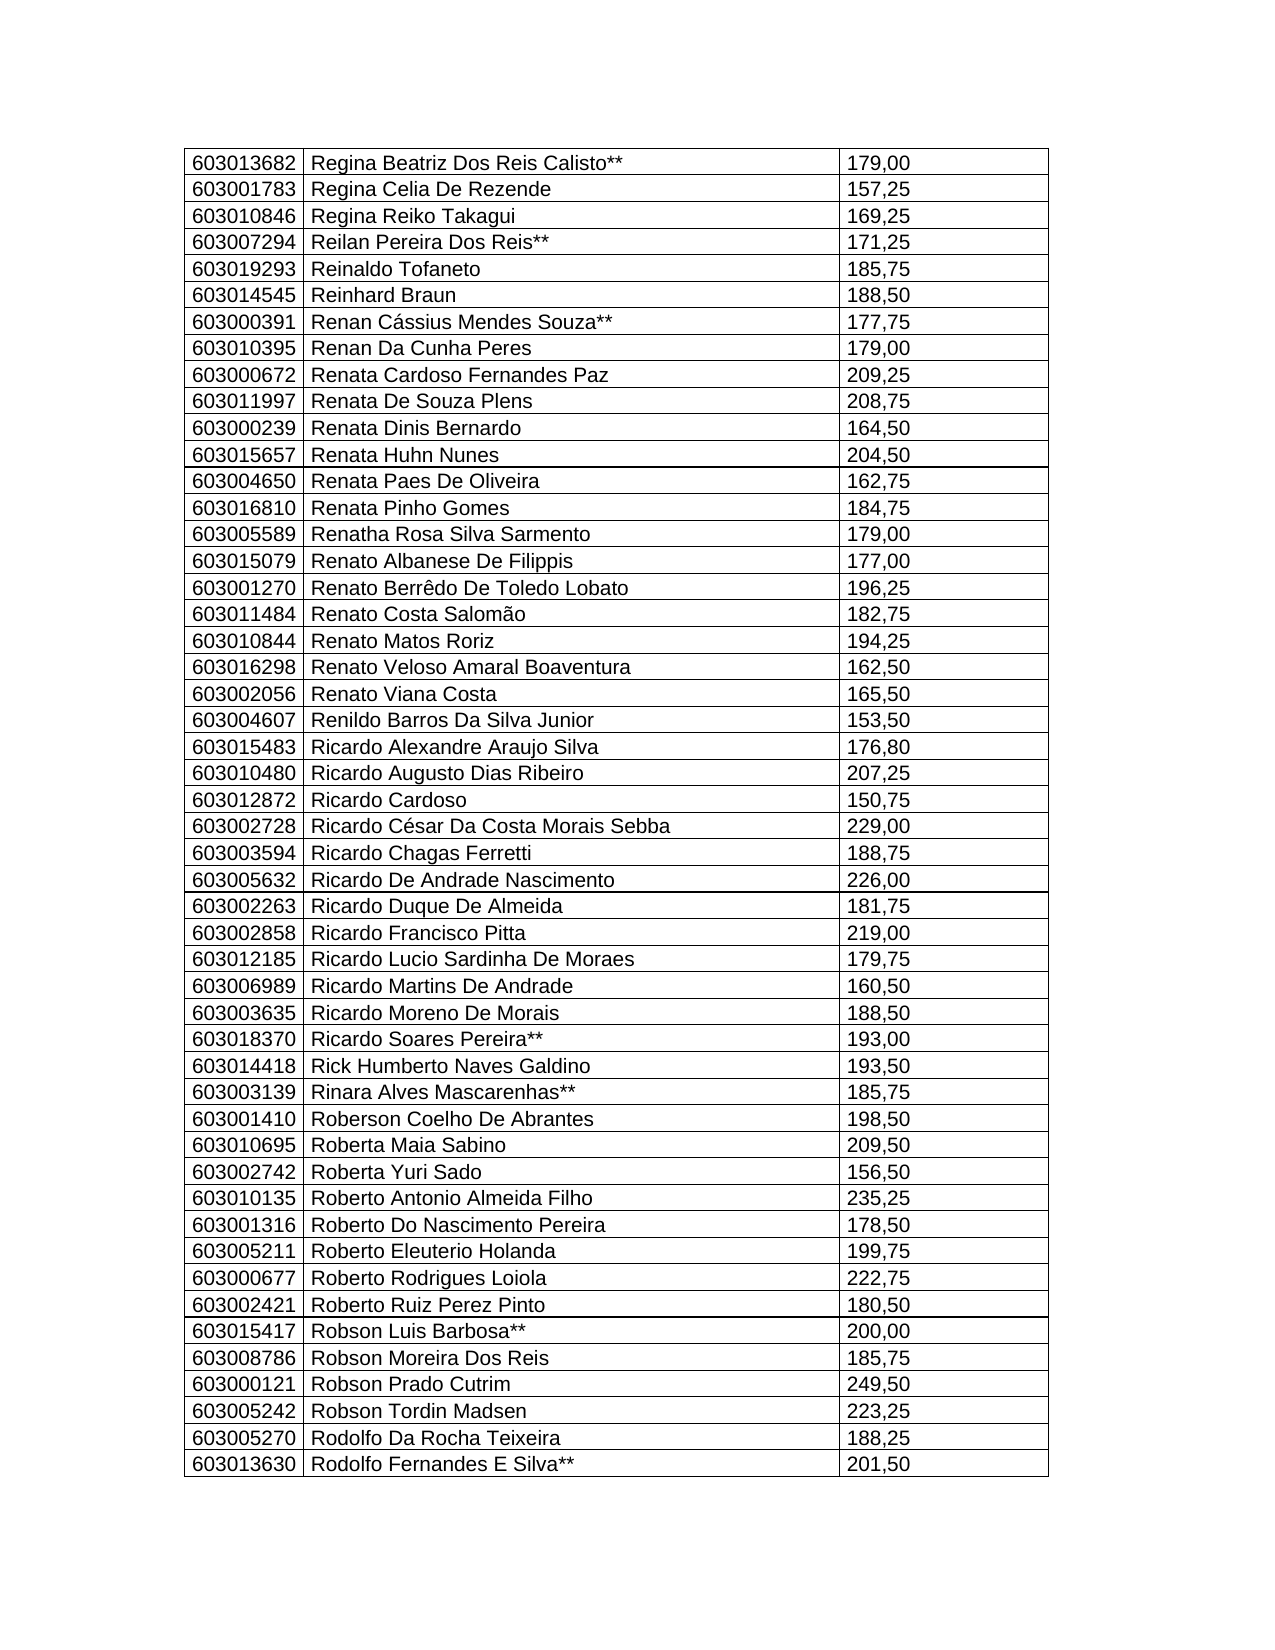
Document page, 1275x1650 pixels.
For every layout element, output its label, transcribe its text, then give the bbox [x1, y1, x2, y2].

table_cell 603000121 [185, 1371, 303, 1396]
table_cell 226,00 [840, 866, 1048, 891]
table_cell 603012872 [185, 786, 303, 812]
table_cell 181,75 [840, 893, 1048, 918]
table_cell 188,75 [840, 839, 1048, 865]
table_cell Renato Matos Roriz [304, 627, 839, 652]
table_cell 188,50 [840, 282, 1048, 307]
table_cell 208,75 [840, 388, 1048, 413]
table_cell Ricardo De Andrade Nascimento [304, 866, 839, 891]
table_cell Regina Beatriz Dos Reis Calisto** [304, 149, 839, 174]
table_cell 603002728 [185, 813, 303, 838]
table_cell 177,00 [840, 547, 1048, 573]
table_cell 603005632 [185, 866, 303, 891]
table_cell 603002858 [185, 919, 303, 944]
table_cell 179,00 [840, 149, 1048, 174]
table_cell 171,25 [840, 229, 1048, 254]
table_cell 169,25 [840, 202, 1048, 227]
table_cell 150,75 [840, 786, 1048, 812]
table_cell 603011997 [185, 388, 303, 413]
table_cell 603015657 [185, 441, 303, 466]
table_cell 603001316 [185, 1211, 303, 1237]
table_cell 603014545 [185, 282, 303, 307]
table_cell 204,50 [840, 441, 1048, 466]
table_cell 603010135 [185, 1185, 303, 1210]
table_cell 603015483 [185, 733, 303, 759]
table_cell Ricardo Soares Pereira** [304, 1025, 839, 1051]
table_cell Regina Reiko Takagui [304, 202, 839, 227]
table_cell Renata Huhn Nunes [304, 441, 839, 466]
table_cell 157,25 [840, 175, 1048, 201]
table_cell Renan Da Cunha Peres [304, 335, 839, 360]
table_cell 184,75 [840, 494, 1048, 519]
table_cell Roberson Coelho De Abrantes [304, 1105, 839, 1131]
table_cell 603015417 [185, 1318, 303, 1343]
table_cell 198,50 [840, 1105, 1048, 1131]
table_cell 603010846 [185, 202, 303, 227]
table_cell 235,25 [840, 1185, 1048, 1210]
table_cell 209,50 [840, 1132, 1048, 1157]
table_cell Renata Cardoso Fernandes Paz [304, 361, 839, 387]
table_cell 603018370 [185, 1025, 303, 1051]
table_cell Roberta Yuri Sado [304, 1158, 839, 1184]
table_cell Rodolfo Fernandes E Silva** [304, 1450, 839, 1476]
table_cell 603002263 [185, 893, 303, 918]
table_cell 249,50 [840, 1371, 1048, 1396]
table_cell 603000391 [185, 308, 303, 334]
table_cell 603013630 [185, 1450, 303, 1476]
table_cell 603001783 [185, 175, 303, 201]
table_cell Ricardo Lucio Sardinha De Moraes [304, 946, 839, 971]
table_cell 603014418 [185, 1052, 303, 1077]
table_cell Ricardo Moreno De Morais [304, 999, 839, 1024]
table_cell 160,50 [840, 972, 1048, 998]
table_cell Roberta Maia Sabino [304, 1132, 839, 1157]
table_cell Robson Luis Barbosa** [304, 1318, 839, 1343]
table_cell 229,00 [840, 813, 1048, 838]
table_cell Robson Prado Cutrim [304, 1371, 839, 1396]
table_cell 164,50 [840, 414, 1048, 440]
table_cell Renato Berrêdo De Toledo Lobato [304, 574, 839, 599]
table_cell Ricardo Alexandre Araujo Silva [304, 733, 839, 759]
table_cell Renatha Rosa Silva Sarmento [304, 521, 839, 546]
table_cell Ricardo Francisco Pitta [304, 919, 839, 944]
table_cell 603011484 [185, 600, 303, 626]
table_cell 603015079 [185, 547, 303, 573]
table_cell 176,80 [840, 733, 1048, 759]
table_cell 185,75 [840, 255, 1048, 281]
table_cell 193,50 [840, 1052, 1048, 1077]
table_cell 188,50 [840, 999, 1048, 1024]
table_cell Rinara Alves Mascarenhas** [304, 1079, 839, 1104]
table_cell 603002421 [185, 1291, 303, 1316]
table_cell 193,00 [840, 1025, 1048, 1051]
table_cell 199,75 [840, 1238, 1048, 1263]
table_cell Ricardo César Da Costa Morais Sebba [304, 813, 839, 838]
table_cell Ricardo Chagas Ferretti [304, 839, 839, 865]
table_cell Renildo Barros Da Silva Junior [304, 707, 839, 732]
table_cell 603019293 [185, 255, 303, 281]
table_cell 182,75 [840, 600, 1048, 626]
table_cell 603000677 [185, 1264, 303, 1290]
table_cell Renata Paes De Oliveira [304, 468, 839, 493]
table_cell 603003594 [185, 839, 303, 865]
table_cell Roberto Do Nascimento Pereira [304, 1211, 839, 1237]
table_cell 603010695 [185, 1132, 303, 1157]
table_cell Roberto Rodrigues Loiola [304, 1264, 839, 1290]
table_cell Renata De Souza Plens [304, 388, 839, 413]
table_cell Roberto Eleuterio Holanda [304, 1238, 839, 1263]
table_cell Roberto Ruiz Perez Pinto [304, 1291, 839, 1316]
table_cell 603001410 [185, 1105, 303, 1131]
table_cell 165,50 [840, 680, 1048, 706]
table_cell 603010395 [185, 335, 303, 360]
table_cell 603016298 [185, 654, 303, 679]
table_cell 156,50 [840, 1158, 1048, 1184]
table_cell 603007294 [185, 229, 303, 254]
table_cell 603000672 [185, 361, 303, 387]
table_cell 185,75 [840, 1079, 1048, 1104]
table_cell 153,50 [840, 707, 1048, 732]
table_cell 219,00 [840, 919, 1048, 944]
table_cell 200,00 [840, 1318, 1048, 1343]
table_cell 603008786 [185, 1344, 303, 1369]
table_cell Renato Veloso Amaral Boaventura [304, 654, 839, 679]
table_cell 603010480 [185, 760, 303, 785]
table_cell 162,50 [840, 654, 1048, 679]
table_cell Reilan Pereira Dos Reis** [304, 229, 839, 254]
table_cell Robson Moreira Dos Reis [304, 1344, 839, 1369]
table_cell 185,75 [840, 1344, 1048, 1369]
table_cell Robson Tordin Madsen [304, 1397, 839, 1423]
table_cell Reinhard Braun [304, 282, 839, 307]
table_cell Renato Viana Costa [304, 680, 839, 706]
table_cell Rodolfo Da Rocha Teixeira [304, 1424, 839, 1449]
table_cell 603010844 [185, 627, 303, 652]
table_cell 603005270 [185, 1424, 303, 1449]
table_cell 179,75 [840, 946, 1048, 971]
table_cell Roberto Antonio Almeida Filho [304, 1185, 839, 1210]
table_cell 603000239 [185, 414, 303, 440]
table_cell 222,75 [840, 1264, 1048, 1290]
table_cell 603005589 [185, 521, 303, 546]
table_cell 603006989 [185, 972, 303, 998]
table_cell 603001270 [185, 574, 303, 599]
table_cell Rick Humberto Naves Galdino [304, 1052, 839, 1077]
table_cell 201,50 [840, 1450, 1048, 1476]
table_cell 603016810 [185, 494, 303, 519]
table_cell Reinaldo Tofaneto [304, 255, 839, 281]
table_cell 603002056 [185, 680, 303, 706]
table_cell 179,00 [840, 335, 1048, 360]
table_cell 188,25 [840, 1424, 1048, 1449]
table_cell 194,25 [840, 627, 1048, 652]
table_cell 603003635 [185, 999, 303, 1024]
table_cell Renato Albanese De Filippis [304, 547, 839, 573]
table_cell 178,50 [840, 1211, 1048, 1237]
table_cell 180,50 [840, 1291, 1048, 1316]
table_cell 207,25 [840, 760, 1048, 785]
table_cell 209,25 [840, 361, 1048, 387]
table_cell 603012185 [185, 946, 303, 971]
table_cell 179,00 [840, 521, 1048, 546]
table_cell 162,75 [840, 468, 1048, 493]
table_cell Renato Costa Salomão [304, 600, 839, 626]
table_cell 223,25 [840, 1397, 1048, 1423]
table_cell Ricardo Cardoso [304, 786, 839, 812]
table_cell Ricardo Augusto Dias Ribeiro [304, 760, 839, 785]
table_cell Ricardo Duque De Almeida [304, 893, 839, 918]
table_cell 196,25 [840, 574, 1048, 599]
table_cell 603005211 [185, 1238, 303, 1263]
table_cell 603005242 [185, 1397, 303, 1423]
table_cell Renata Pinho Gomes [304, 494, 839, 519]
table_cell 603004607 [185, 707, 303, 732]
table_cell Renan Cássius Mendes Souza** [304, 308, 839, 334]
table_cell Renata Dinis Bernardo [304, 414, 839, 440]
table_cell 603002742 [185, 1158, 303, 1184]
table_cell Regina Celia De Rezende [304, 175, 839, 201]
table_cell Ricardo Martins De Andrade [304, 972, 839, 998]
table_cell 603003139 [185, 1079, 303, 1104]
table_cell 603013682 [185, 149, 303, 174]
table_cell 603004650 [185, 468, 303, 493]
table_cell 177,75 [840, 308, 1048, 334]
